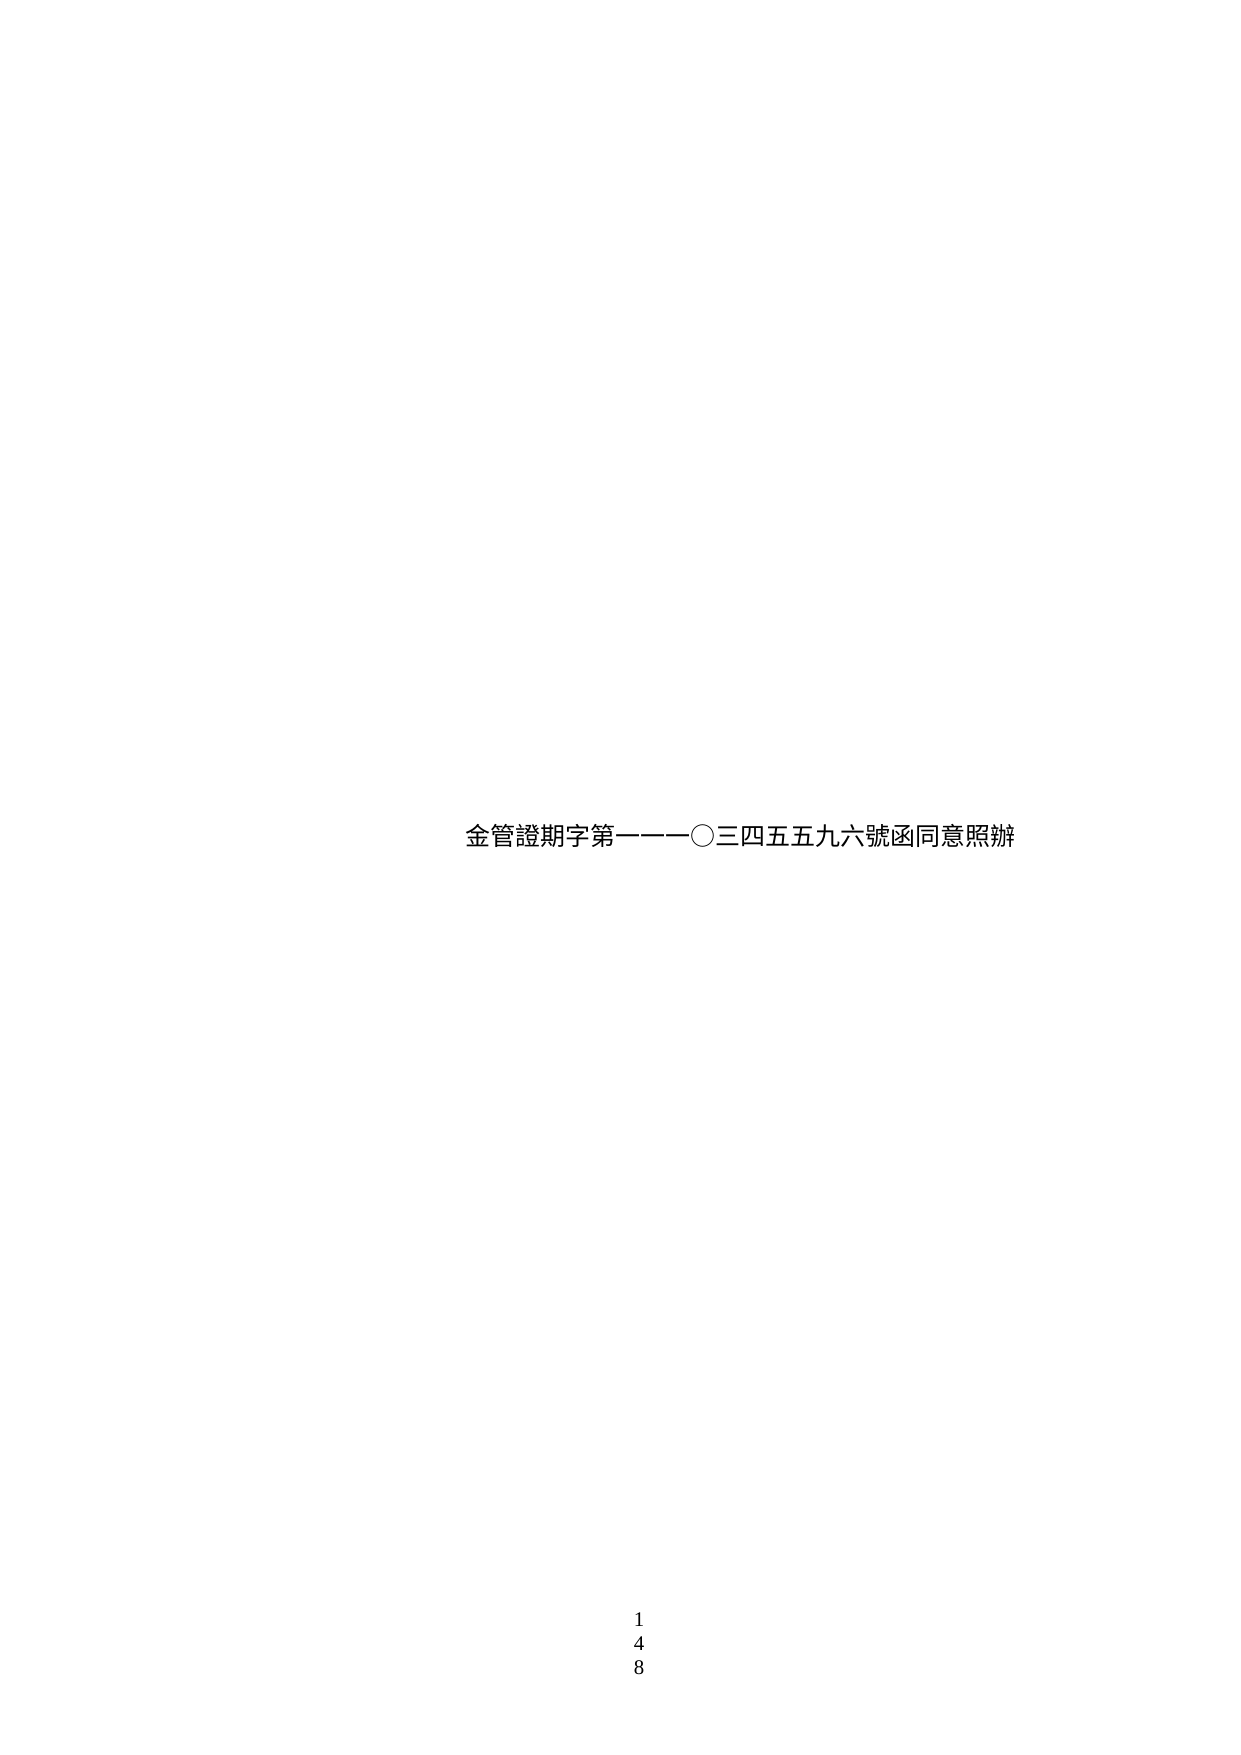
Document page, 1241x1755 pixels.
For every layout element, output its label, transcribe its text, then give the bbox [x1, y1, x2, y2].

text 金管證期字第一一一○三四五五九六號函同意照辦 [277, 816, 1168, 852]
